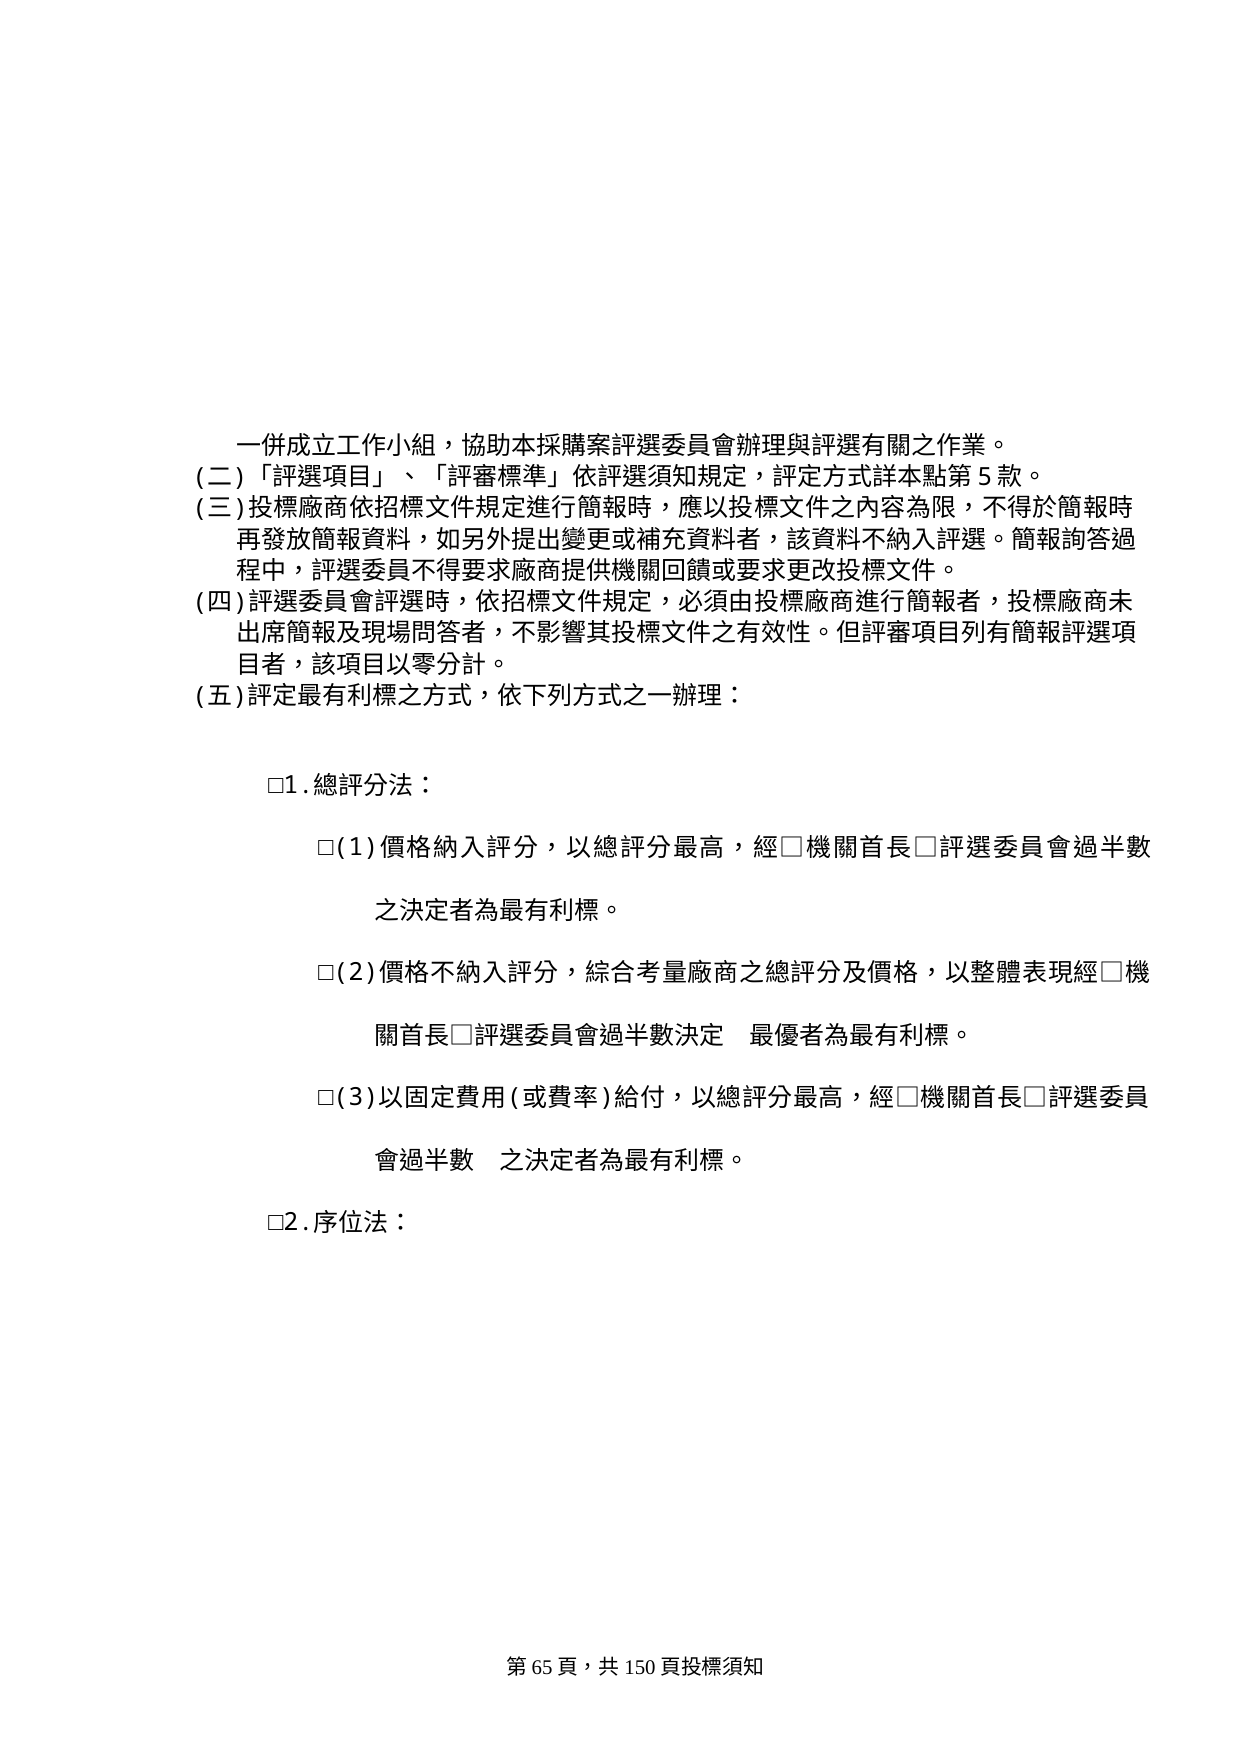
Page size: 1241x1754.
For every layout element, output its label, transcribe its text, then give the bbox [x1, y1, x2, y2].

text (五)評定最有利標之方式，依下列方式之一辦理： [192, 679, 1137, 711]
text □2.序位法： [268, 1179, 1152, 1242]
text □1.總評分法： [268, 742, 1152, 804]
text (三)投標廠商依招標文件規定進行簡報時，應以投標文件之內容為限，不得於簡報時再發放簡報資料，如另外提出變更或補充資料者，該資料不納入評選。簡報詢答過程中，評選委員不得要求廠商提供機關回饋或要求更改投標文件。 [192, 492, 1137, 586]
text (四)評選委員會評選時，依招標文件規定，必須由投標廠商進行簡報者，投標廠商未出席簡報及現場問答者，不影響其投標文件之有效性。但評審項目列有簡報評選項目者，該項目以零分計。 [192, 586, 1137, 679]
text □(2)價格不納入評分，綜合考量廠商之總評分及價格，以整體表現經□機關首長□評選委員會過半數決定 最優者為最有利標。 [318, 929, 1152, 1054]
text 一併成立工作小組，協助本採購案評選委員會辦理與評選有關之作業。 [192, 429, 1137, 461]
text (二)「評選項目」、「評審標準」依評選須知規定，評定方式詳本點第5款。 [192, 461, 1137, 492]
text □(3)以固定費用(或費率)給付，以總評分最高，經□機關首長□評選委員會過半數 之決定者為最有利標。 [318, 1054, 1152, 1179]
text □(1)價格納入評分，以總評分最高，經□機關首長□評選委員會過半數 之決定者為最有利標。 [318, 804, 1152, 929]
